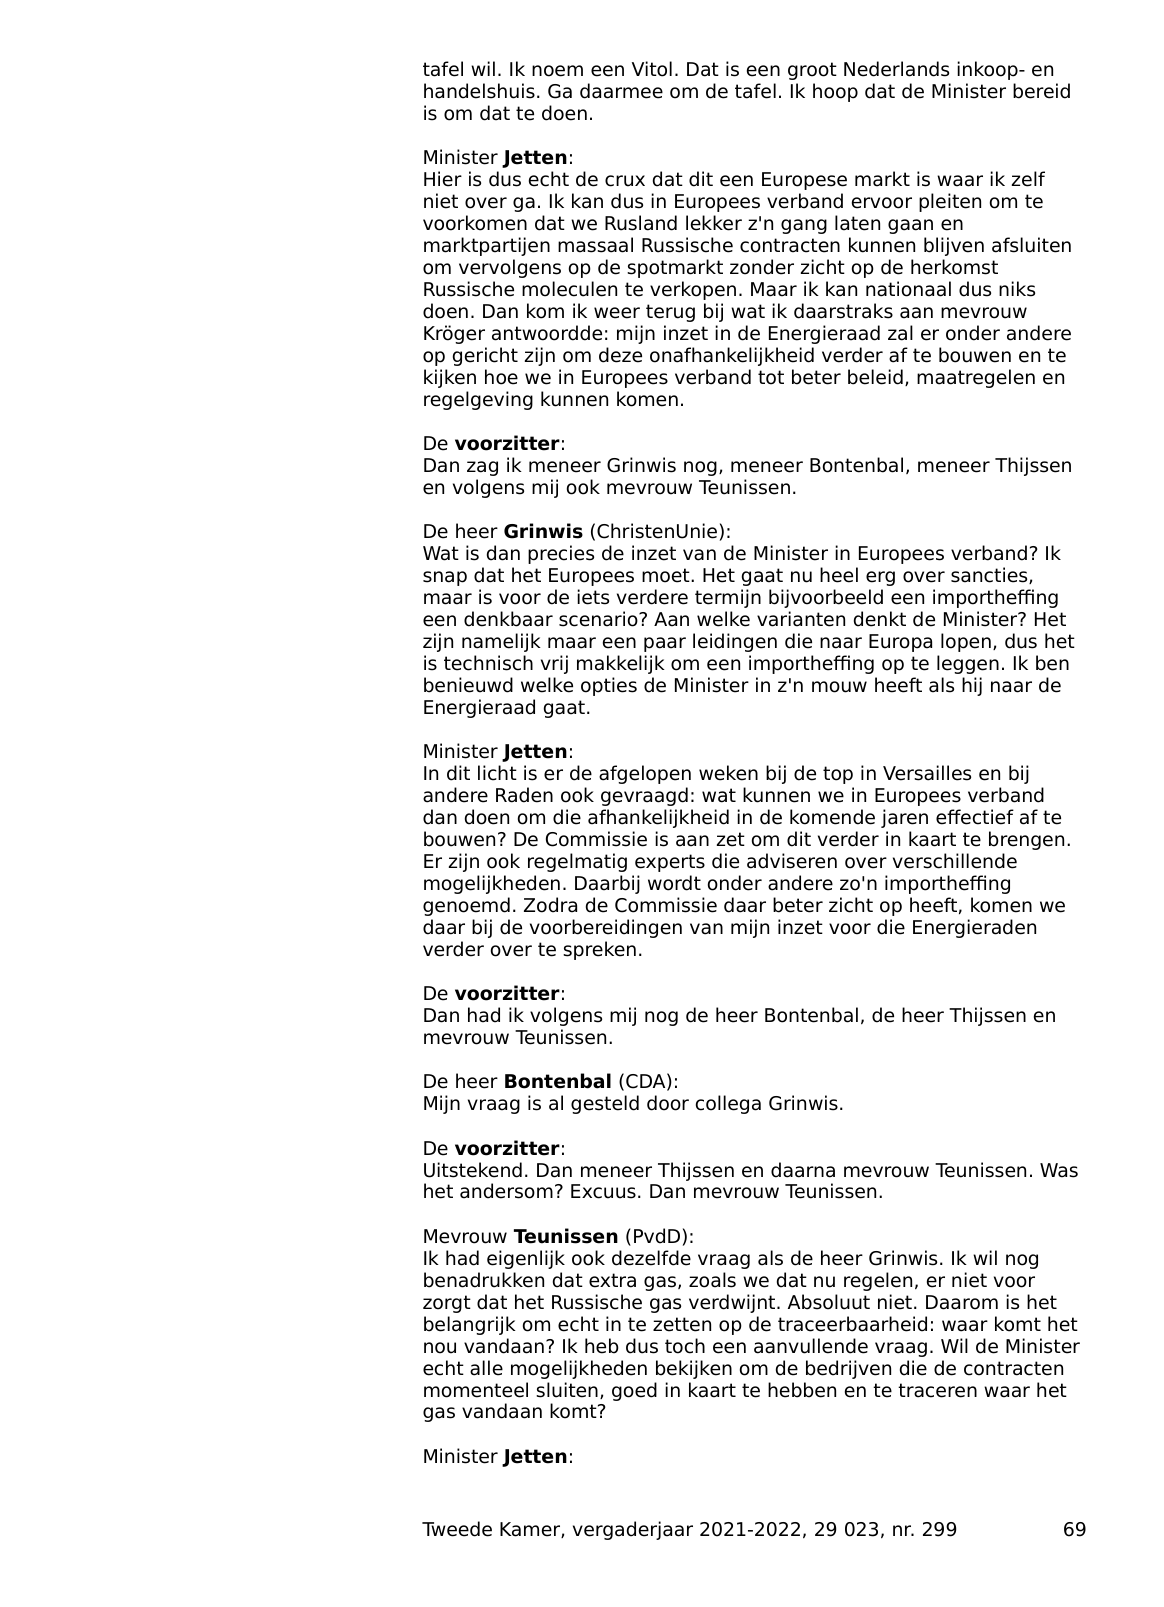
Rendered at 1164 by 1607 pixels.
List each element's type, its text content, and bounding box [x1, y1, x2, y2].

text Uitstekend. Dan meneer Thijssen en daarna mevrouw Teunissen. Was het andersom? Excuus. Dan mevrouw Teunissen. [422, 1159, 1087, 1203]
text De heer Bontenbal (CDA): [422, 1071, 1087, 1093]
text Minister Jetten: [422, 741, 1087, 763]
text Dan zag ik meneer Grinwis nog, meneer Bontenbal, meneer Thijssen en volgens mij ook mevrouw Teunissen. [422, 455, 1087, 499]
text De voorzitter: [422, 433, 1087, 455]
text Wat is dan precies de inzet van de Minister in Europees verband? Ik snap dat het Europees moet. Het gaat nu heel erg over sancties, maar is voor de iets verdere termijn bijvoorbeeld een importheffing een denkbaar scenario? Aan welke varianten denkt de Minister? Het zijn namelijk maar een paar leidingen die naar Europa lopen, dus het is technisch vrij makkelijk om een importheffing op te leggen. Ik ben benieuwd welke opties de Minister in z'n mouw heeft als hij naar de Energieraad gaat. [422, 543, 1087, 719]
text Minister Jetten: [422, 1446, 1087, 1468]
text In dit licht is er de afgelopen weken bij de top in Versailles en bij andere Raden ook gevraagd: wat kunnen we in Europees verband dan doen om die afhankelijkheid in de komende jaren effectief af te bouwen? De Commissie is aan zet om dit verder in kaart te brengen. Er zijn ook regelmatig experts die adviseren over verschillende mogelijkheden. Daarbij wordt onder andere zo'n importheffing genoemd. Zodra de Commissie daar beter zicht op heeft, komen we daar bij de voorbereidingen van mijn inzet voor die Energieraden verder over te spreken. [422, 763, 1087, 961]
text Minister Jetten: [422, 147, 1087, 169]
text Mevrouw Teunissen (PvdD): [422, 1226, 1087, 1248]
text Dan had ik volgens mij nog de heer Bontenbal, de heer Thijssen en mevrouw Teunissen. [422, 1005, 1087, 1049]
text Hier is dus echt de crux dat dit een Europese markt is waar ik zelf niet over ga. Ik kan dus in Europees verband ervoor pleiten om te voorkomen dat we Rusland lekker z'n gang laten gaan en marktpartijen massaal Russische contracten kunnen blijven afsluiten om vervolgens op de spotmarkt zonder zicht op de herkomst Russische moleculen te verkopen. Maar ik kan nationaal dus niks doen. Dan kom ik weer terug bij wat ik daarstraks aan mevrouw Kröger antwoordde: mijn inzet in de Energieraad zal er onder andere op gericht zijn om deze onafhankelijkheid verder af te bouwen en te kijken hoe we in Europees verband tot beter beleid, maatregelen en regelgeving kunnen komen. [422, 169, 1087, 411]
text De voorzitter: [422, 1137, 1087, 1159]
text De voorzitter: [422, 983, 1087, 1005]
text De heer Grinwis (ChristenUnie): [422, 521, 1087, 543]
text Ik had eigenlijk ook dezelfde vraag als de heer Grinwis. Ik wil nog benadrukken dat extra gas, zoals we dat nu regelen, er niet voor zorgt dat het Russische gas verdwijnt. Absoluut niet. Daarom is het belangrijk om echt in te zetten op de traceerbaarheid: waar komt het nou vandaan? Ik heb dus toch een aanvullende vraag. Wil de Minister echt alle mogelijkheden bekijken om de bedrijven die de contracten momenteel sluiten, goed in kaart te hebben en te traceren waar het gas vandaan komt? [422, 1248, 1087, 1423]
text Mijn vraag is al gesteld door collega Grinwis. [422, 1093, 1087, 1115]
text tafel wil. Ik noem een Vitol. Dat is een groot Nederlands inkoop- en handelshuis. Ga daarmee om de tafel. Ik hoop dat de Minister bereid is om dat te doen. [422, 59, 1087, 125]
